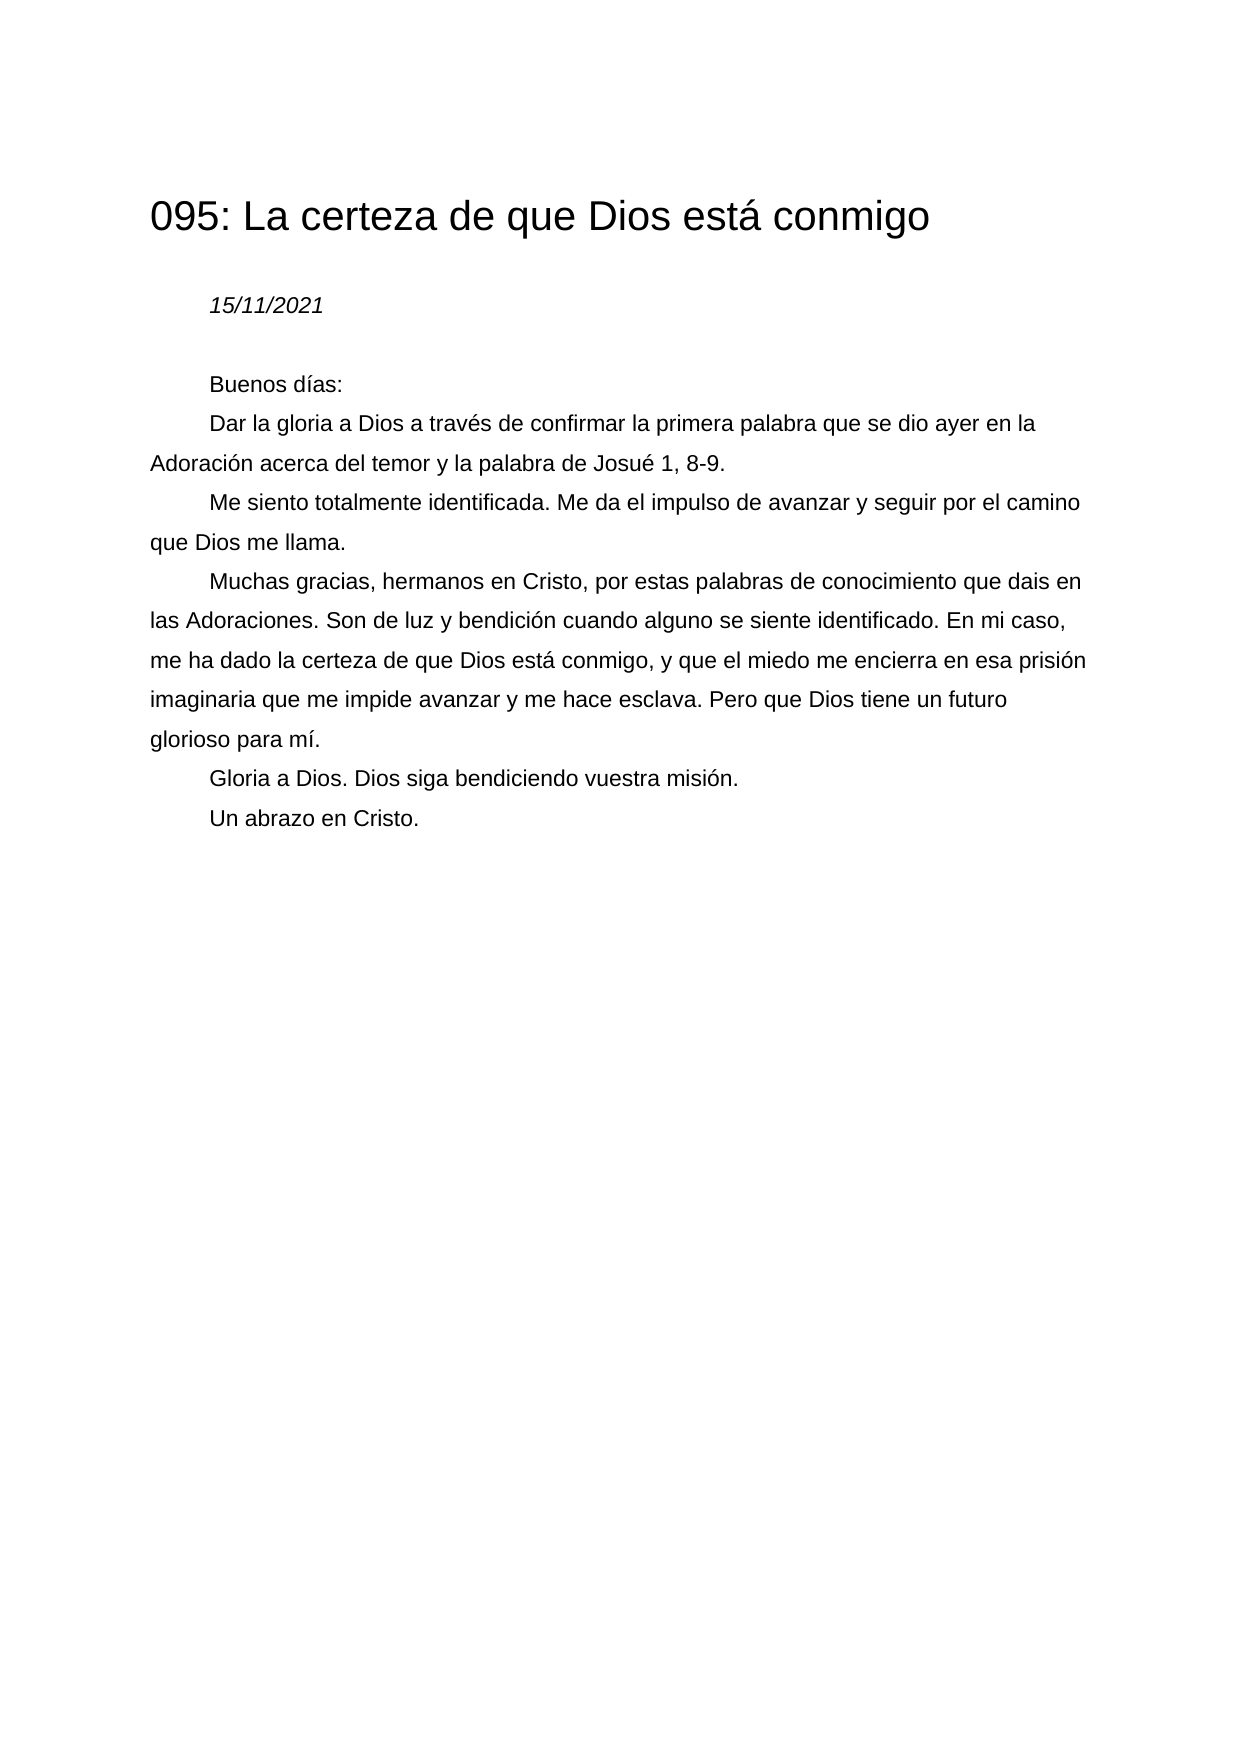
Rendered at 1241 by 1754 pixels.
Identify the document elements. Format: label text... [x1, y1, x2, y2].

subtitle 095: La certeza de que Dios está conmigo [150, 192, 1090, 239]
text Dar la gloria a Dios a través de confirmar la primera palabra que se dio ayer en la Adoración acerca del temor y la palabra de Josué 1, 8-9. [150, 410, 1090, 476]
text 15/11/2021 [150, 292, 1090, 318]
text Un abrazo en Cristo. [150, 805, 1090, 831]
text Gloria a Dios. Dios siga bendiciendo vuestra misión. [150, 765, 1090, 792]
text Me siento totalmente identificada. Me da el impulso de avanzar y seguir por el camino que Dios me llama. [150, 489, 1090, 555]
text Muchas gracias, hermanos en Cristo, por estas palabras de conocimiento que dais en las Adoraciones. Son de luz y bendición cuando alguno se siente identificado. En mi caso, me ha dado la certeza de que Dios está conmigo, y que el miedo me encierra en esa prisión imaginaria que me impide avanzar y me hace esclava. Pero que Dios tiene un futuro glorioso para mí. [150, 568, 1090, 752]
text Buenos días: [150, 371, 1090, 397]
